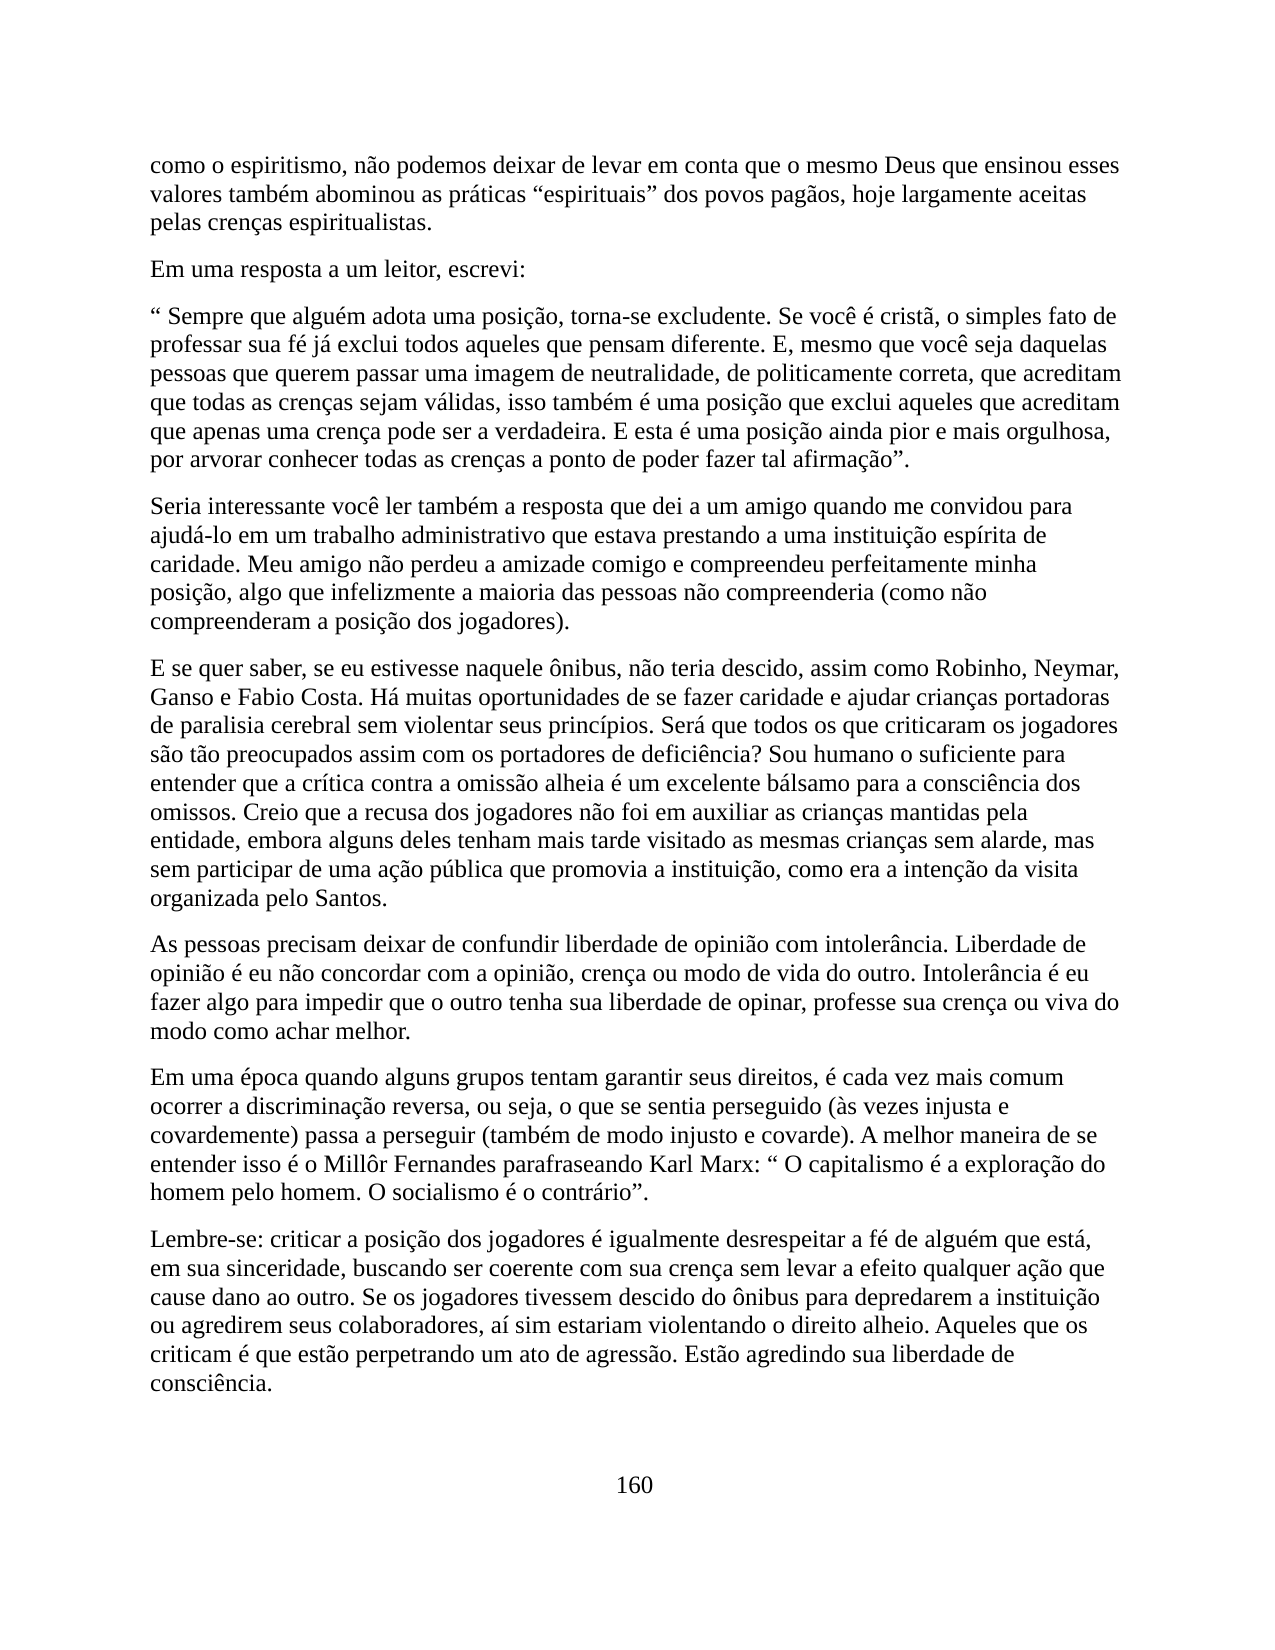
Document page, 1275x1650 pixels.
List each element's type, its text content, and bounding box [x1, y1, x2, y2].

text Lembre-se: criticar a posição dos jogadores é igualmente desrespeitar a fé de alguém que está, em sua sinceridade, buscando ser coerente com sua crença sem levar a efeito qualquer ação que cause dano ao outro. Se os jogadores tivessem descido do ônibus para depredarem a instituição ou agredirem seus colaboradores, aí sim estariam violentando o direito alheio. Aqueles que os criticam é que estão perpetrando um ato de agressão. Estão agredindo sua liberdade de consciência. [150, 1224, 1125, 1397]
text como o espiritismo, não podemos deixar de levar em conta que o mesmo Deus que ensinou esses valores também abominou as práticas “espirituais” dos povos pagãos, hoje largamente aceitas pelas crenças espiritualistas. [150, 150, 1125, 236]
text Seria interessante você ler também a resposta que dei a um amigo quando me convidou para ajudá-lo em um trabalho administrativo que estava prestando a uma instituição espírita de caridade. Meu amigo não perdeu a amizade comigo e compreendeu perfeitamente minha posição, algo que infelizmente a maioria das pessoas não compreenderia (como não compreenderam a posição dos jogadores). [150, 491, 1125, 635]
text Em uma resposta a um leitor, escrevi: [150, 254, 1125, 283]
text Em uma época quando alguns grupos tentam garantir seus direitos, é cada vez mais comum ocorrer a discriminação reversa, ou seja, o que se sentia perseguido (às vezes injusta e covardemente) passa a perseguir (também de modo injusto e covarde). A melhor maneira de se entender isso é o Millôr Fernandes parafraseando Karl Marx: “ O capitalismo é a exploração do homem pelo homem. O socialismo é o contrário”. [150, 1062, 1125, 1206]
text “ Sempre que alguém adota uma posição, torna-se excludente. Se você é cristã, o simples fato de professar sua fé já exclui todos aqueles que pensam diferente. E, mesmo que você seja daquelas pessoas que querem passar uma imagem de neutralidade, de politicamente correta, que acreditam que todas as crenças sejam válidas, isso também é uma posição que exclui aqueles que acreditam que apenas uma crença pode ser a verdadeira. E esta é uma posição ainda pior e mais orgulhosa, por arvorar conhecer todas as crenças a ponto de poder fazer tal afirmação”. [150, 301, 1125, 473]
text E se quer saber, se eu estivesse naquele ônibus, não teria descido, assim como Robinho, Neymar, Ganso e Fabio Costa. Há muitas oportunidades de se fazer caridade e ajudar crianças portadoras de paralisia cerebral sem violentar seus princípios. Será que todos os que criticaram os jogadores são tão preocupados assim com os portadores de deficiência? Sou humano o suficiente para entender que a crítica contra a omissão alheia é um excelente bálsamo para a consciência dos omissos. Creio que a recusa dos jogadores não foi em auxiliar as crianças mantidas pela entidade, embora alguns deles tenham mais tarde visitado as mesmas crianças sem alarde, mas sem participar de uma ação pública que promovia a instituição, como era a intenção da visita organizada pelo Santos. [150, 653, 1125, 912]
text As pessoas precisam deixar de confundir liberdade de opinião com intolerância. Liberdade de opinião é eu não concordar com a opinião, crença ou modo de vida do outro. Intolerância é eu fazer algo para impedir que o outro tenha sua liberdade de opinar, professe sua crença ou viva do modo como achar melhor. [150, 929, 1125, 1044]
